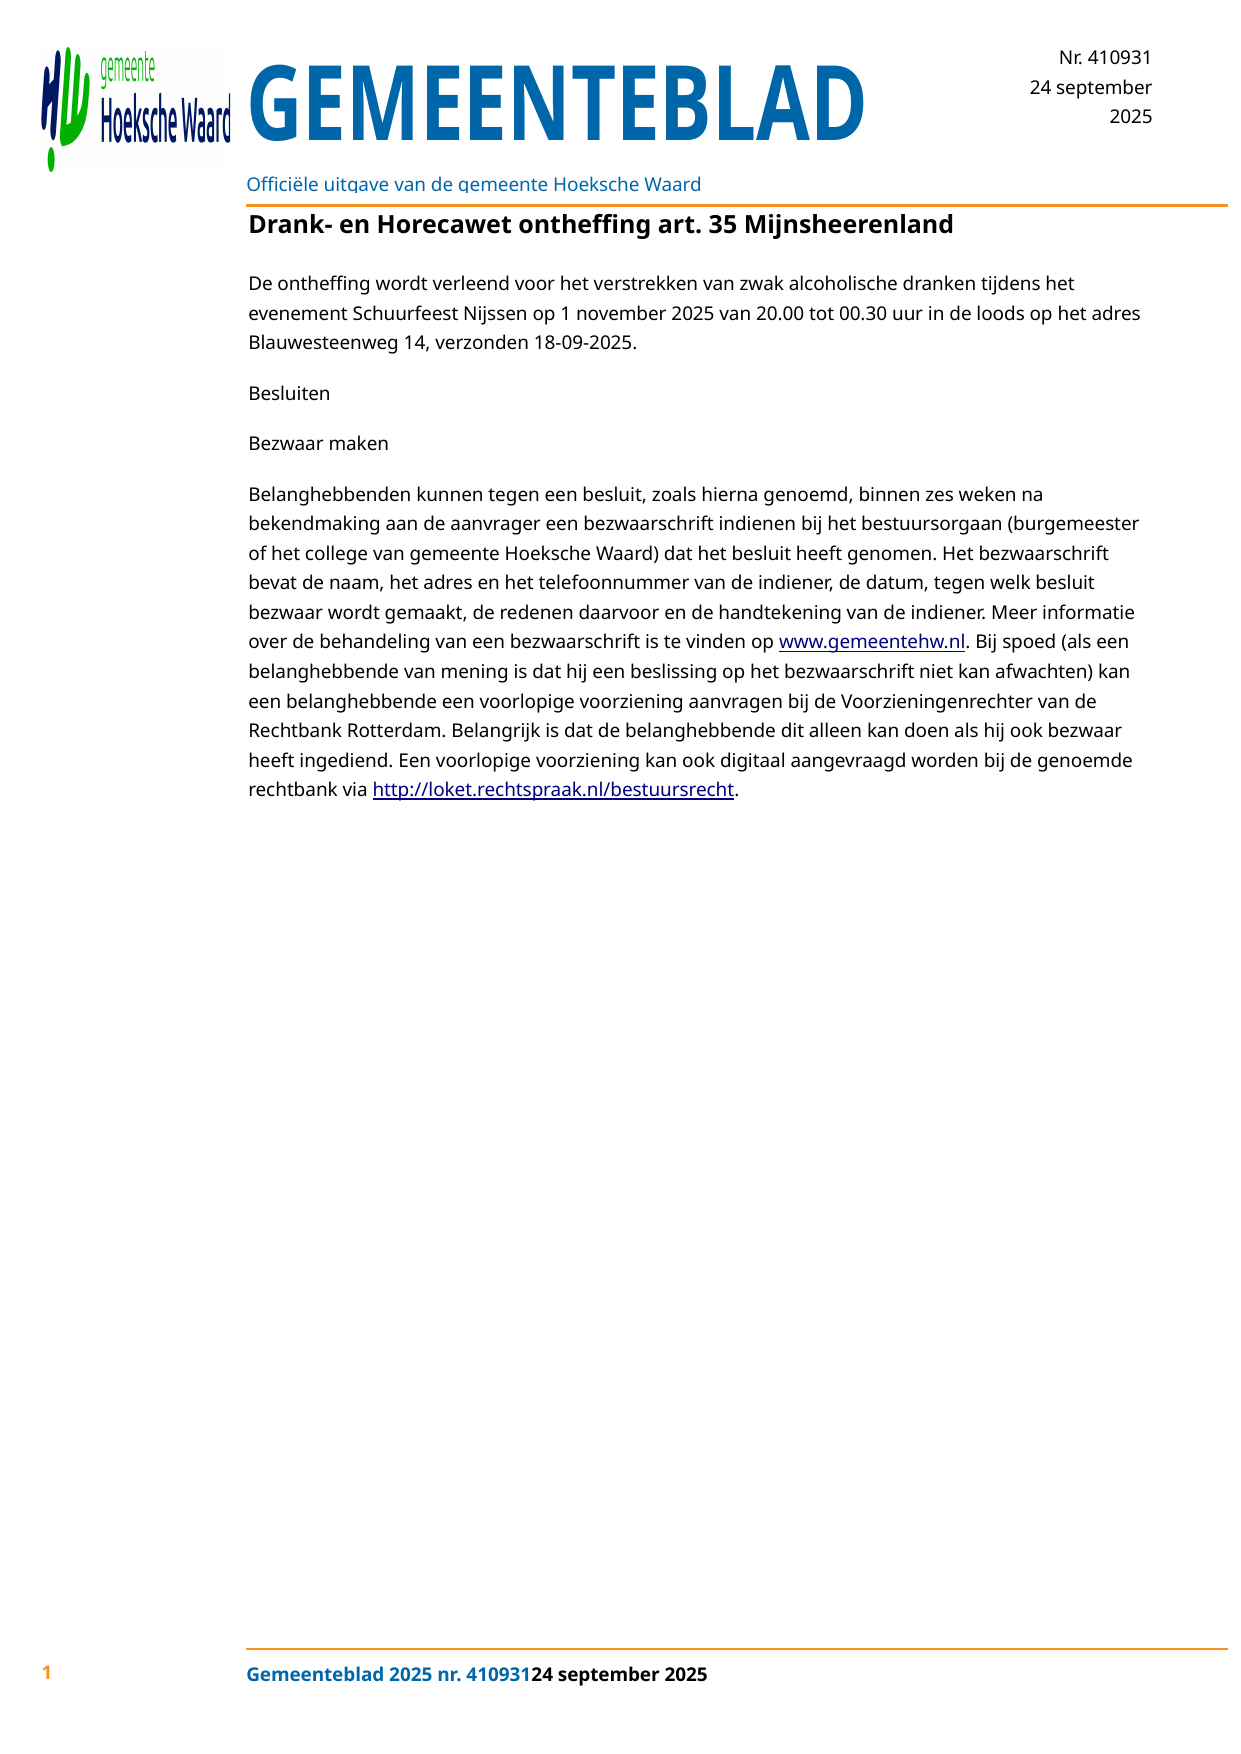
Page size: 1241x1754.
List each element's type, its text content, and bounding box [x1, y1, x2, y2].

text Drank- en Horecawet ontheffing art. 35 Mijnsheerenland [248, 207, 1152, 241]
text Bezwaar maken [248, 430, 1152, 456]
picture [41, 47, 231, 172]
text Belanghebbenden kunnen tegen een besluit, zoals hierna genoemd, binnen zes weken na bekendmaking aan de aanvrager een bezwaarschrift indienen bij het bestuursorgaan (burgemeester of het college van gemeente Hoeksche Waard) dat het besluit heeft genomen. Het bezwaarschrift bevat de naam, het adres en het telefoonnummer van de indiener, de datum, tegen welk besluit bezwaar wordt gemaakt, de redenen daarvoor en de handtekening van de indiener. Meer informatie over de behandeling van een bezwaarschrift is te vinden op www.gemeentehw.nl. Bij spoed (als een belanghebbende van mening is dat hij een beslissing op het bezwaarschrift niet kan afwachten) kan een belanghebbende een voorlopige voorziening aanvragen bij de Voorzieningenrechter van de Rechtbank Rotterdam. Belangrijk is dat de belanghebbende dit alleen kan doen als hij ook bezwaar heeft ingediend. Een voorlopige voorziening kan ook digitaal aangevraagd worden bij de genoemde rechtbank via http://loket.rechtspraak.nl/bestuursrecht. [248, 481, 1152, 802]
text Besluiten [248, 380, 1152, 406]
text De ontheffing wordt verleend voor het verstrekken van zwak alcoholische dranken tijdens het evenement Schuurfeest Nijssen op 1 november 2025 van 20.00 tot 00.30 uur in de loods op het adres Blauwesteenweg 14, verzonden 18-09-2025. [248, 270, 1152, 355]
